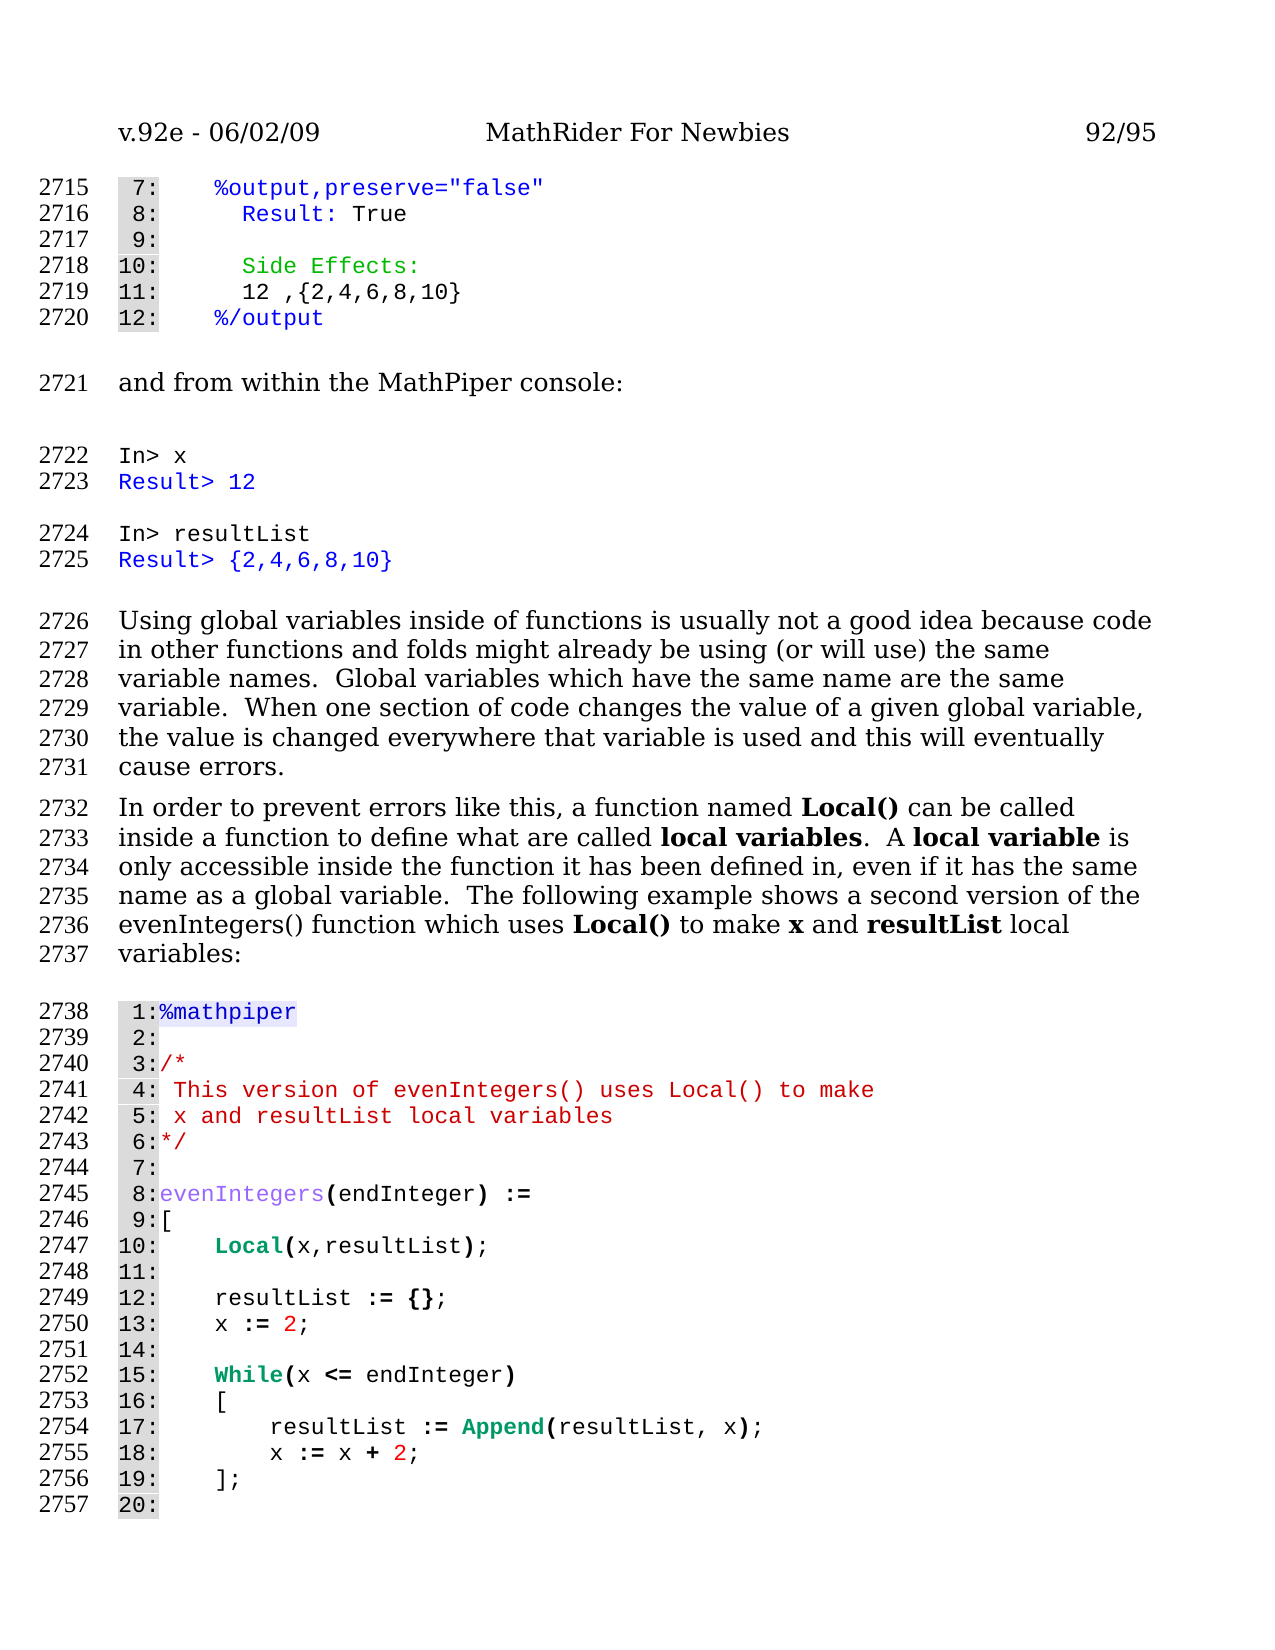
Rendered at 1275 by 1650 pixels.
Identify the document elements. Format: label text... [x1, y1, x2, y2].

text 10: Side Effects: [118, 254, 1157, 281]
text 10: Local(x,resultList); [118, 1234, 1157, 1260]
text 12: %/output [118, 306, 1157, 332]
text In> resultList [118, 522, 1157, 548]
text Result> 12 [118, 470, 1157, 496]
text 8: Result: True [118, 203, 1157, 229]
text Result> {2,4,6,8,10} [118, 548, 1157, 574]
text and from within the MathPiper console: [118, 368, 1157, 397]
text 2: [118, 1027, 1157, 1053]
text 9:[ [118, 1208, 1157, 1234]
text 7: %output,preserve="false" [118, 177, 1157, 203]
text 19: ]; [118, 1468, 1157, 1493]
text In> x [118, 444, 1157, 470]
text 16: [ [118, 1390, 1157, 1416]
text Using global variables inside of functions is usually not a good idea because code in other functions and folds might already be using (or will use) the same variable names. Global variables which have the same name are the same variable. When one section of code changes the value of a given global variable, the value is changed everywhere that variable is used and this will eventually cause errors. [118, 606, 1157, 781]
text 3:/* [118, 1053, 1157, 1078]
text 8:evenIntegers(endInteger) := [118, 1182, 1157, 1208]
text 7: [118, 1156, 1157, 1182]
text 13: x := 2; [118, 1312, 1157, 1338]
text 12: resultList := {}; [118, 1286, 1157, 1312]
text 14: [118, 1338, 1157, 1364]
text 17: resultList := Append(resultList, x); [118, 1416, 1157, 1442]
text 20: [118, 1493, 1157, 1519]
text 9: [118, 229, 1157, 254]
text 1:%mathpiper [118, 1001, 1157, 1027]
text In order to prevent errors like this, a function named Local() can be called inside a function to define what are called local variables. A local variable is only accessible inside the function it has been defined in, even if it has the same name as a global variable. The following example shows a second version of the evenIntegers() function which uses Local() to make x and resultList local variables: [118, 793, 1157, 969]
text 4: This version of evenIntegers() uses Local() to make [118, 1078, 1157, 1104]
text 11: 12 ,{2,4,6,8,10} [118, 281, 1157, 306]
text 11: [118, 1260, 1157, 1286]
text 18: x := x + 2; [118, 1442, 1157, 1468]
text 6:*/ [118, 1130, 1157, 1156]
text 15: While(x <= endInteger) [118, 1364, 1157, 1390]
text 5: x and resultList local variables [118, 1104, 1157, 1130]
